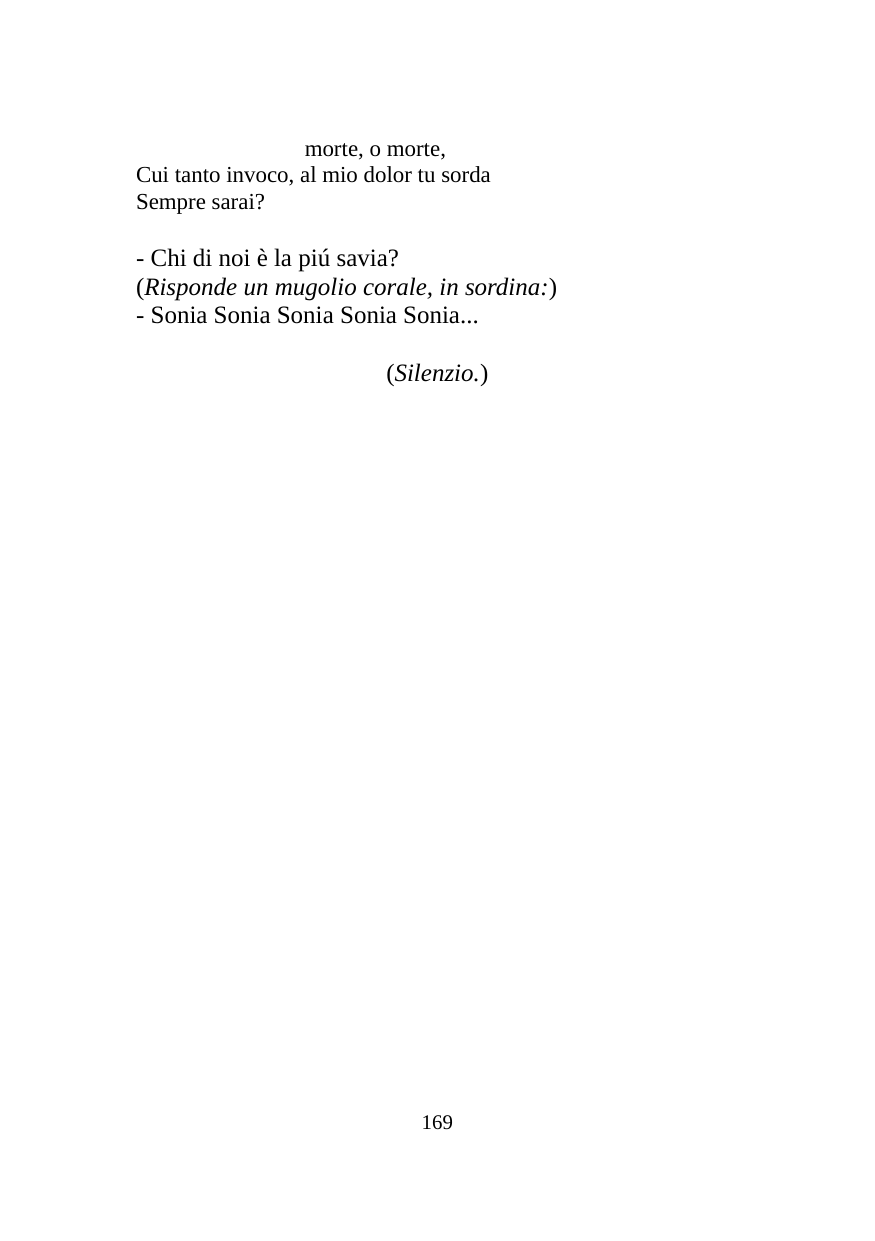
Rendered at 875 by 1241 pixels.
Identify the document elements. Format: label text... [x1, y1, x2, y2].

text (Silenzio.) [106, 358, 768, 387]
text - Chi di noi è la piú savia? [106, 243, 768, 272]
text Sempre sarai? [106, 188, 768, 214]
text morte, o morte, [275, 135, 768, 161]
text - Sonia Sonia Sonia Sonia Sonia... [106, 300, 768, 329]
text (Risponde un mugolio corale, in sordina:) [106, 272, 768, 300]
text Cui tanto invoco, al mio dolor tu sorda [106, 161, 768, 188]
